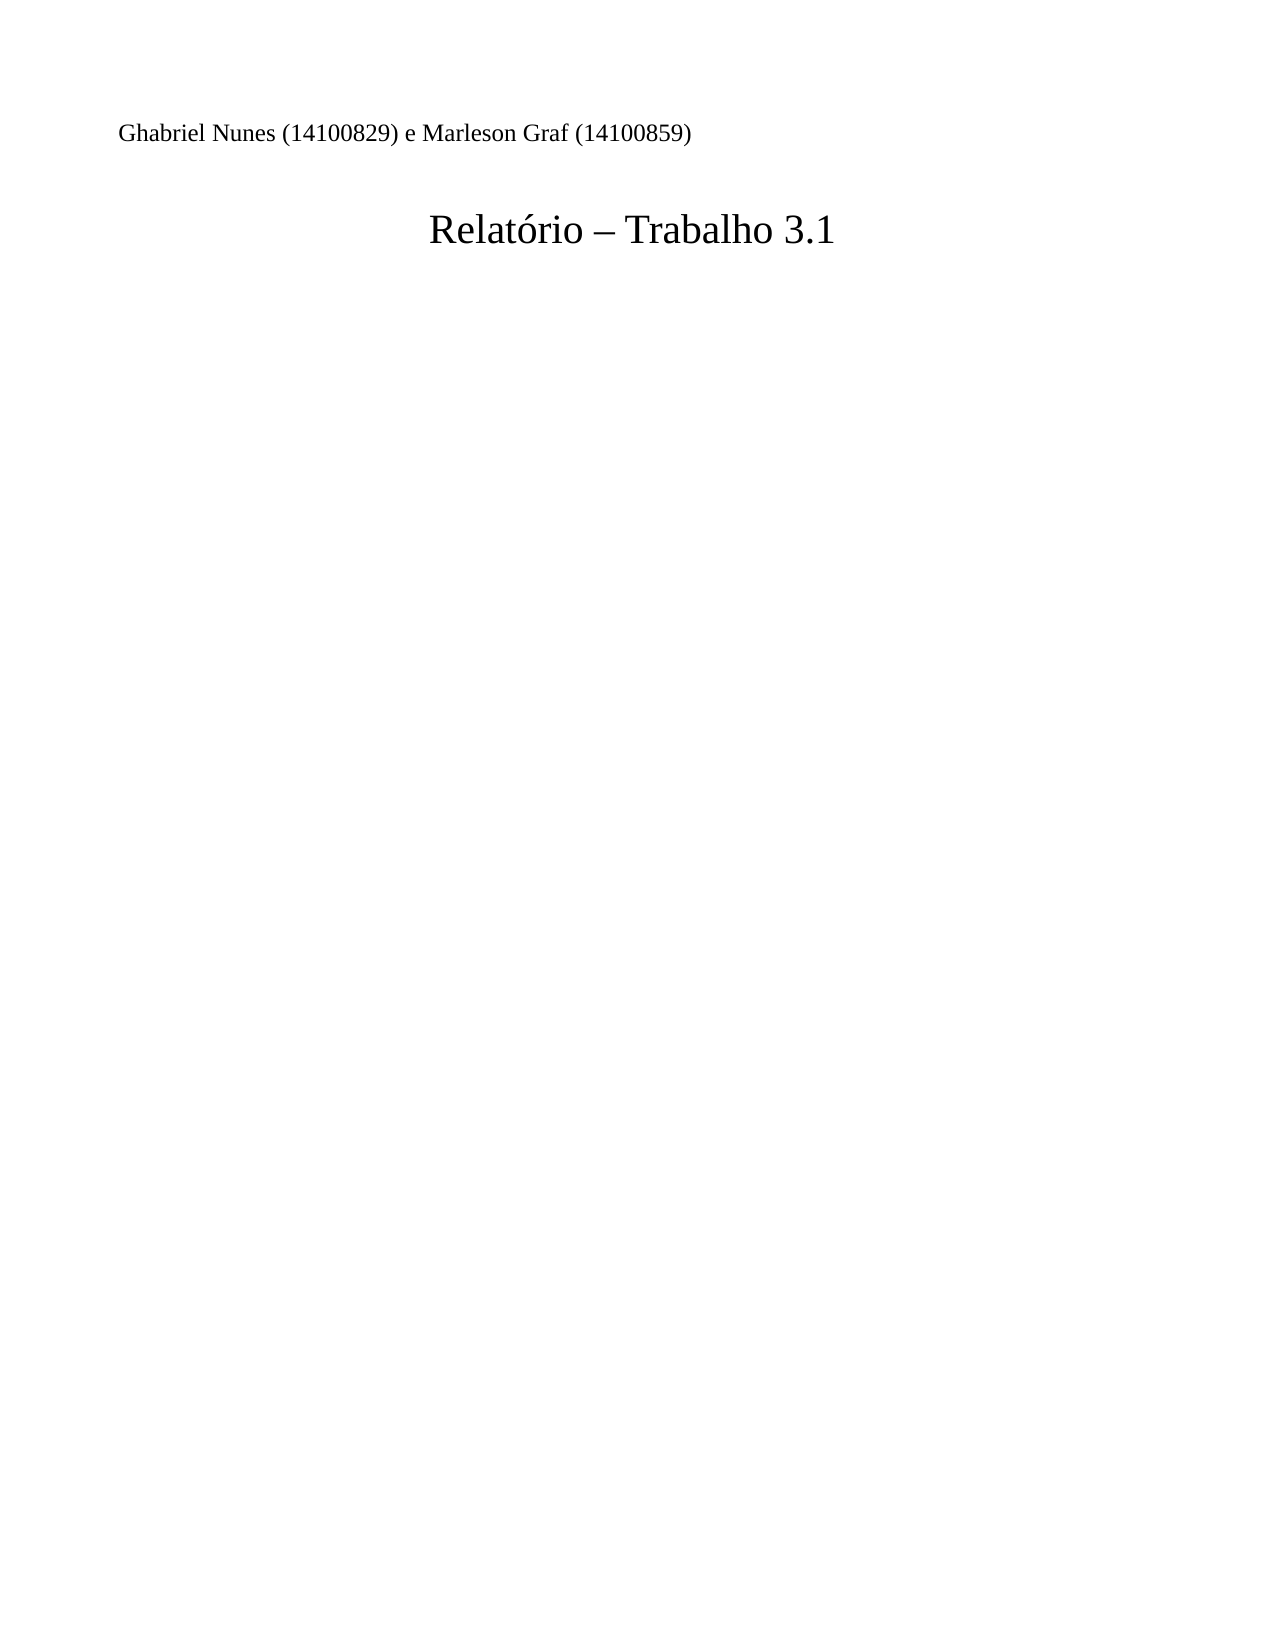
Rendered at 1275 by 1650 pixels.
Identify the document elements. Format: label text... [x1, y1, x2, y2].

text Relatório – Trabalho 3.1 [118, 204, 1157, 252]
text Ghabriel Nunes (14100829) e Marleson Graf (14100859) [118, 118, 1157, 147]
